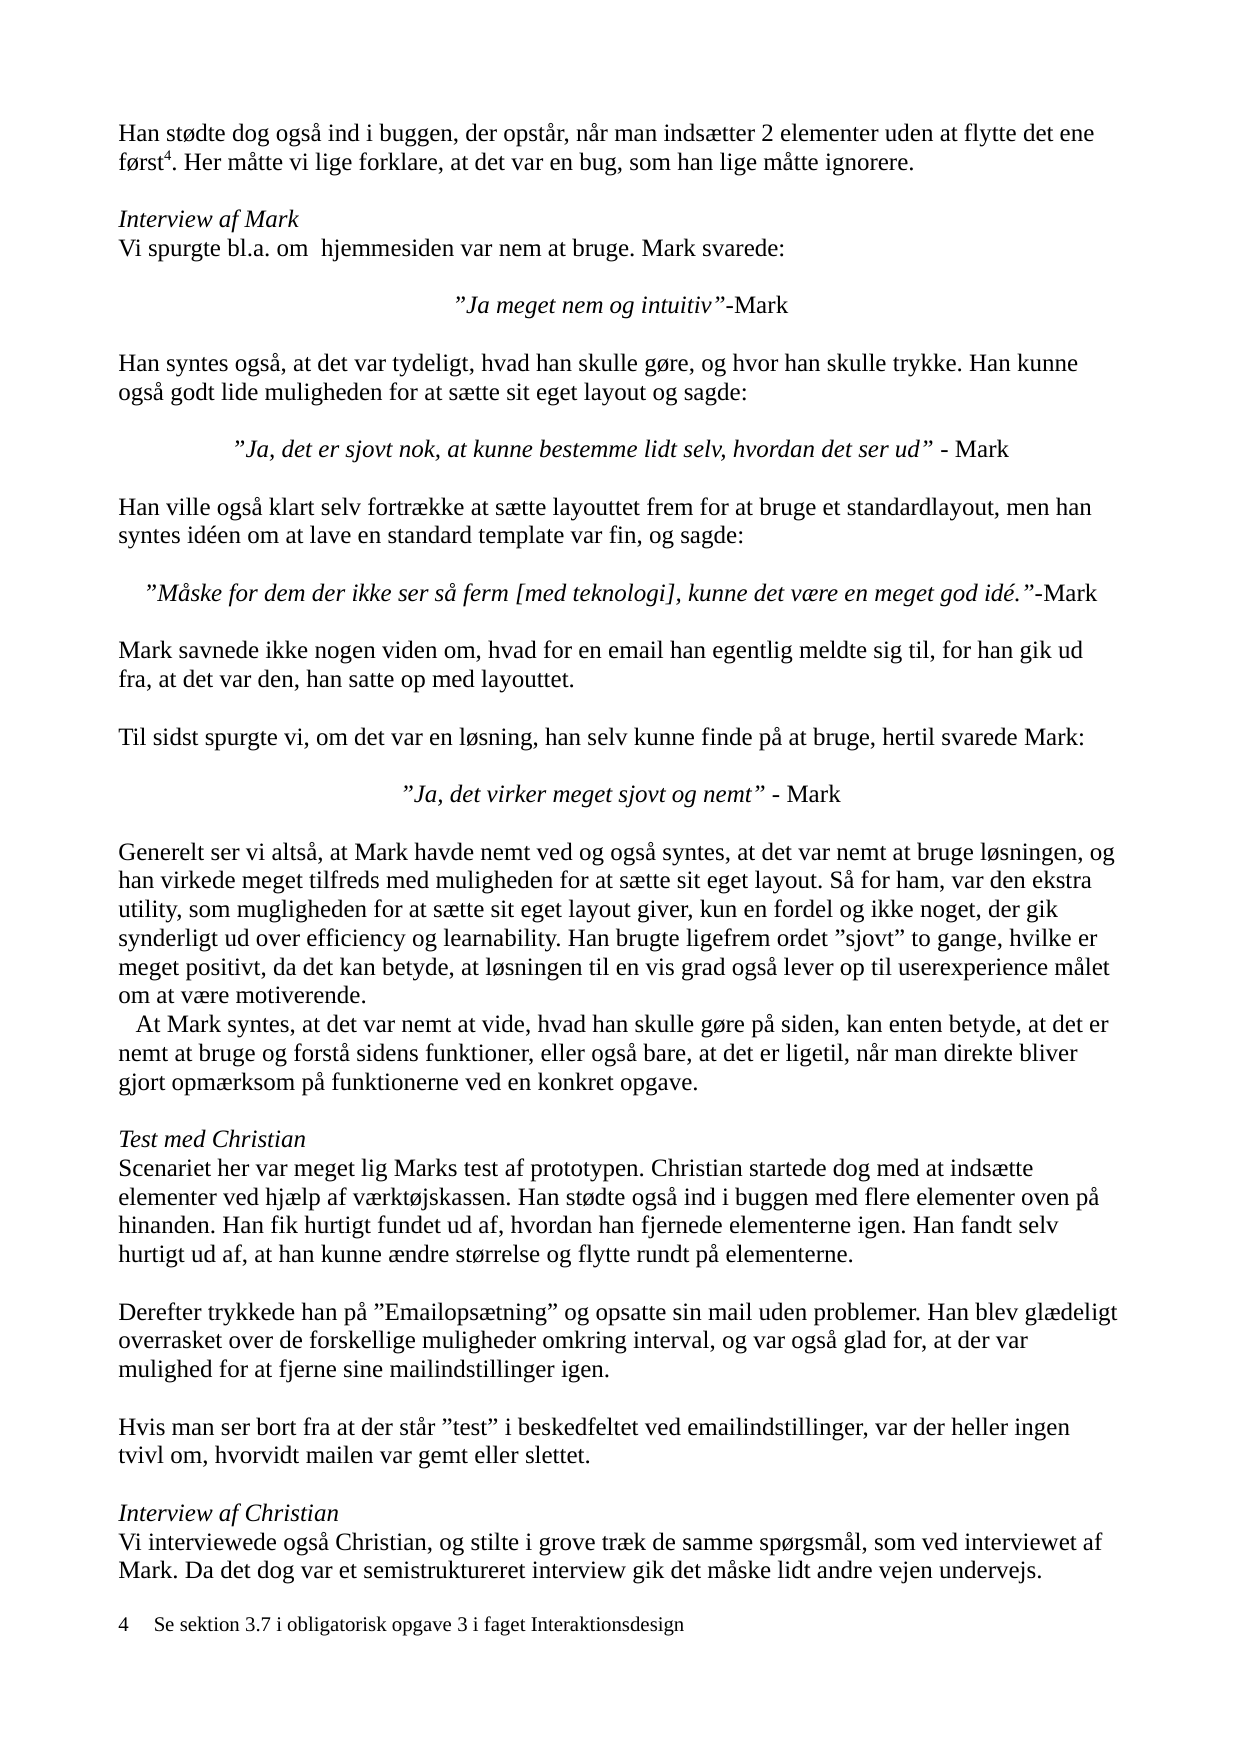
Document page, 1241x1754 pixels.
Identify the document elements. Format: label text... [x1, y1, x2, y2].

text Vi spurgte bl.a. om hjemmesiden var nem at bruge. Mark svarede: [118, 233, 1122, 262]
text ”Måske for dem der ikke ser så ferm [med teknologi], kunne det være en meget god idé.”-Mark [118, 578, 1122, 607]
text Mark savnede ikke nogen viden om, hvad for en email han egentlig meldte sig til, for han gik ud fra, at det var den, han satte op med layouttet. [118, 636, 1122, 693]
text ”Ja, det er sjovt nok, at kunne bestemme lidt selv, hvordan det ser ud” - Mark [118, 434, 1122, 463]
text ”Ja, det virker meget sjovt og nemt” - Mark [118, 779, 1122, 808]
text Han ville også klart selv fortrække at sætte layouttet frem for at bruge et standardlayout, men han syntes idéen om at lave en standard template var fin, og sagde: [118, 492, 1122, 549]
text Vi interviewede også Christian, og stilte i grove træk de samme spørgsmål, som ved interviewet af Mark. Da det dog var et semistruktureret interview gik det måske lidt andre vejen undervejs. [118, 1527, 1122, 1584]
text Test med Christian [118, 1124, 1122, 1153]
text Interview af Mark [118, 204, 1122, 233]
text ”Ja meget nem og intuitiv”-Mark [118, 291, 1122, 319]
text Hvis man ser bort fra at der står ”test” i beskedfeltet ved emailindstillinger, var der heller ingen tvivl om, hvorvidt mailen var gemt eller slettet. [118, 1412, 1122, 1469]
text Han stødte dog også ind i buggen, der opstår, når man indsætter 2 elementer uden at flytte det ene først. Her måtte vi lige forklare, at det var en bug, som han lige måtte ignorere. [118, 118, 1122, 176]
text Generelt ser vi altså, at Mark havde nemt ved og også syntes, at det var nemt at bruge løsningen, og han virkede meget tilfreds med muligheden for at sætte sit eget layout. Så for ham, var den ekstra utility, som mugligheden for at sætte sit eget layout giver, kun en fordel og ikke noget, der gik synderligt ud over efficiency og learnability. Han brugte ligefrem ordet ”sjovt” to gange, hvilke er meget positivt, da det kan betyde, at løsningen til en vis grad også lever op til userexperience målet om at være motiverende. [118, 837, 1122, 1009]
text Se sektion 3.7 i obligatorisk opgave 3 i faget Interaktionsdesign [118, 1612, 1122, 1636]
text Han syntes også, at det var tydeligt, hvad han skulle gøre, og hvor han skulle trykke. Han kunne også godt lide muligheden for at sætte sit eget layout og sagde: [118, 348, 1122, 406]
text Scenariet her var meget lig Marks test af prototypen. Christian startede dog med at indsætte elementer ved hjælp af værktøjskassen. Han stødte også ind i buggen med flere elementer oven på hinanden. Han fik hurtigt fundet ud af, hvordan han fjernede elementerne igen. Han fandt selv hurtigt ud af, at han kunne ændre størrelse og flytte rundt på elementerne. [118, 1153, 1122, 1268]
text Derefter trykkede han på ”Emailopsætning” og opsatte sin mail uden problemer. Han blev glædeligt overrasket over de forskellige muligheder omkring interval, og var også glad for, at der var mulighed for at fjerne sine mailindstillinger igen. [118, 1297, 1122, 1383]
text At Mark syntes, at det var nemt at vide, hvad han skulle gøre på siden, kan enten betyde, at det er nemt at bruge og forstå sidens funktioner, eller også bare, at det er ligetil, når man direkte bliver gjort opmærksom på funktionerne ved en konkret opgave. [118, 1009, 1122, 1096]
text Interview af Christian [118, 1498, 1122, 1527]
text Til sidst spurgte vi, om det var en løsning, han selv kunne finde på at bruge, hertil svarede Mark: [118, 722, 1122, 751]
